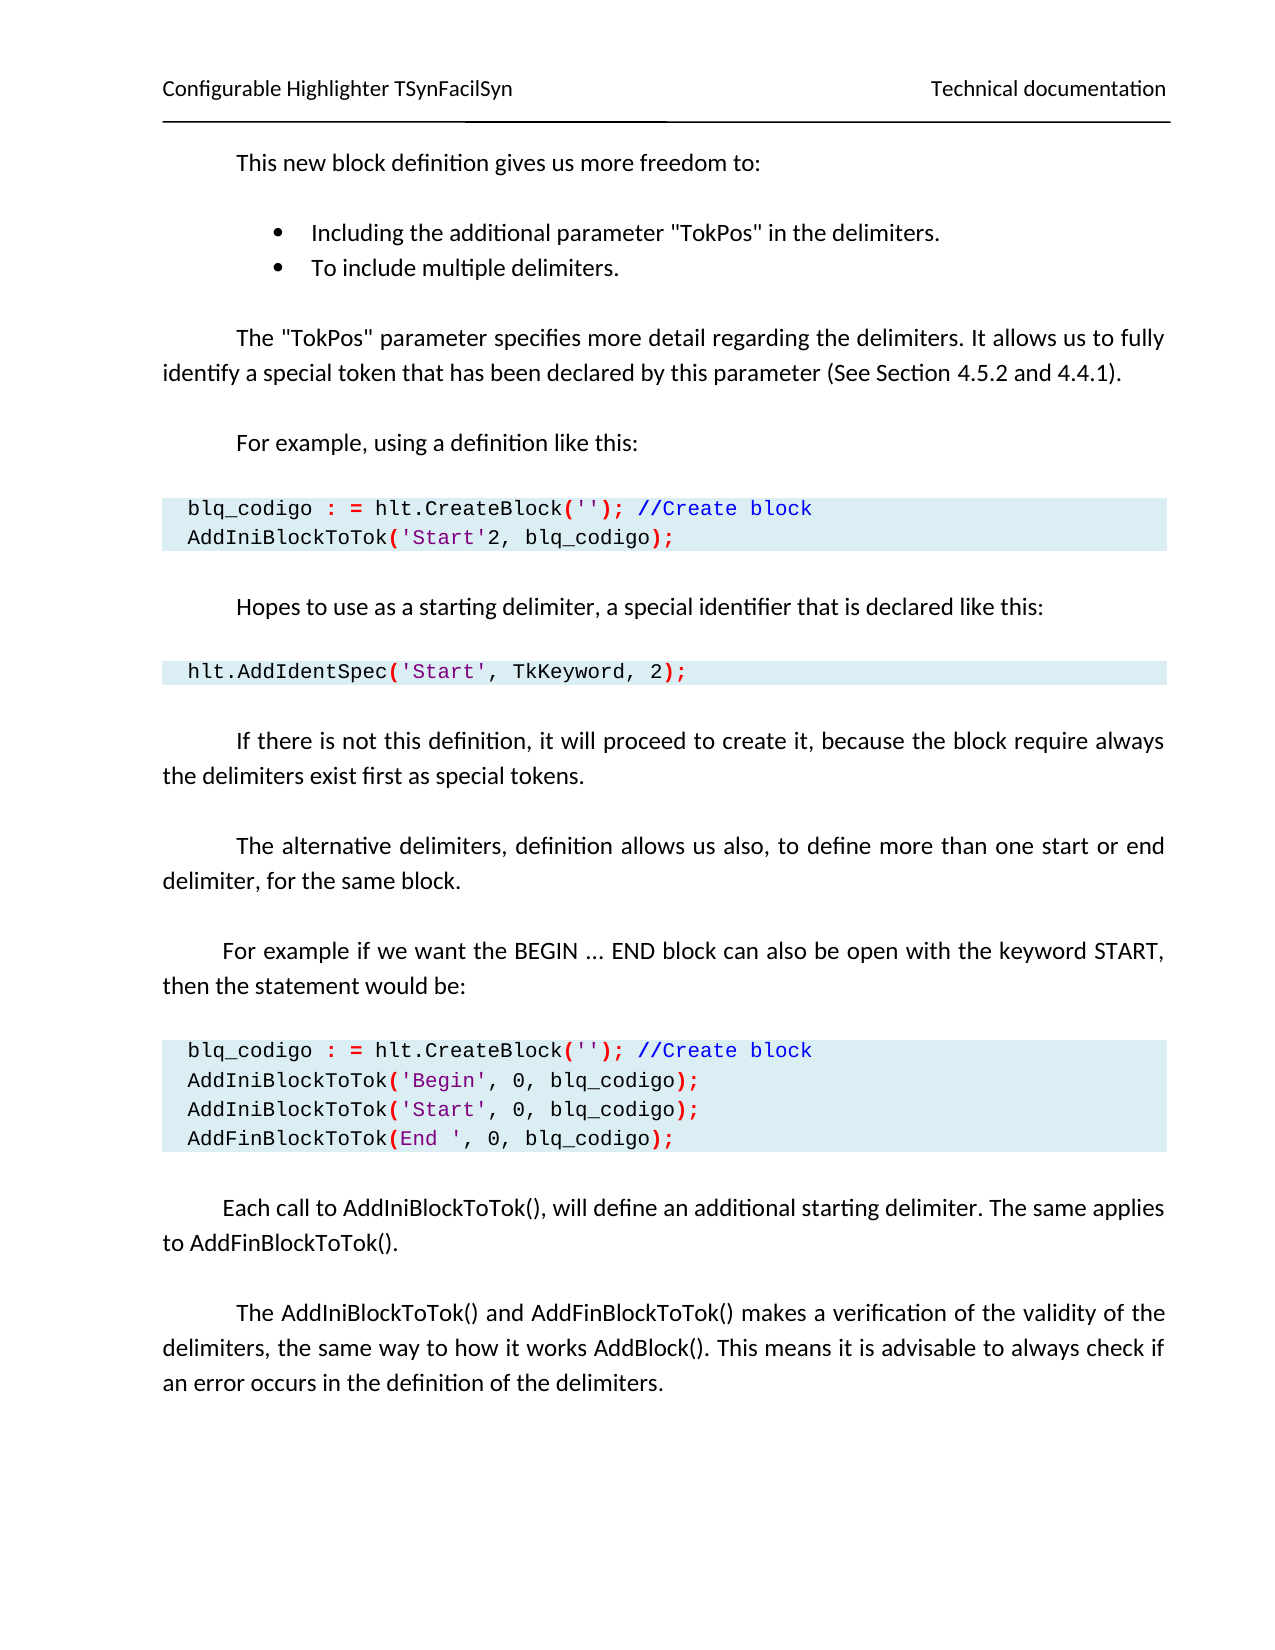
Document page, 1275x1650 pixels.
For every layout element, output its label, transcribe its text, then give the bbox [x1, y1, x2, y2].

text blq_codigo : = hlt.CreateBlock(''); //Create block [162, 498, 1167, 521]
text If there is not this definition, it will proceed to create it, because the block require always the delimiters exist first as special tokens. [162, 725, 1167, 791]
text The alternative delimiters, definition allows us also, to define more than one start or end delimiter, for the same block. [162, 830, 1167, 896]
text AddIniBlockToTok('Start', 0, blq_codigo); [162, 1099, 1167, 1123]
text For example if we want the BEGIN ... END block can also be open with the keyword START, then the statement would be: [162, 935, 1167, 1001]
text hlt.AddIdentSpec('Start', TkKeyword, 2); [162, 661, 1167, 685]
list Including the additional parameter "TokPos" in the delimiters. [274, 218, 1167, 248]
text blq_codigo : = hlt.CreateBlock(''); //Create block [162, 1040, 1167, 1064]
text Each call to AddIniBlockToTok(), will define an additional starting delimiter. The same applies to AddFinBlockToTok(). [162, 1192, 1167, 1258]
text AddIniBlockToTok('Start'2, blq_codigo); [162, 527, 1167, 551]
text Hopes to use as a starting delimiter, a special identifier that is declared like this: [162, 591, 1167, 622]
text For example, using a definition like this: [162, 428, 1167, 458]
text The "TokPos" parameter specifies more detail regarding the delimiters. It allows us to fully identify a special token that has been declared by this parameter (See Section 4.5.2 and 4.4.1). [162, 323, 1167, 388]
text AddIniBlockToTok('Begin', 0, blq_codigo); [162, 1070, 1167, 1093]
list To include multiple delimiters. [274, 253, 1167, 283]
text This new block definition gives us more freedom to: [162, 148, 1167, 178]
text AddFinBlockToTok(End ', 0, blq_codigo); [162, 1128, 1167, 1152]
text The AddIniBlockToTok() and AddFinBlockToTok() makes a verification of the validity of the delimiters, the same way to how it works AddBlock(). This means it is advisable to always check if an error occurs in the definition of the delimiters. [162, 1297, 1167, 1398]
